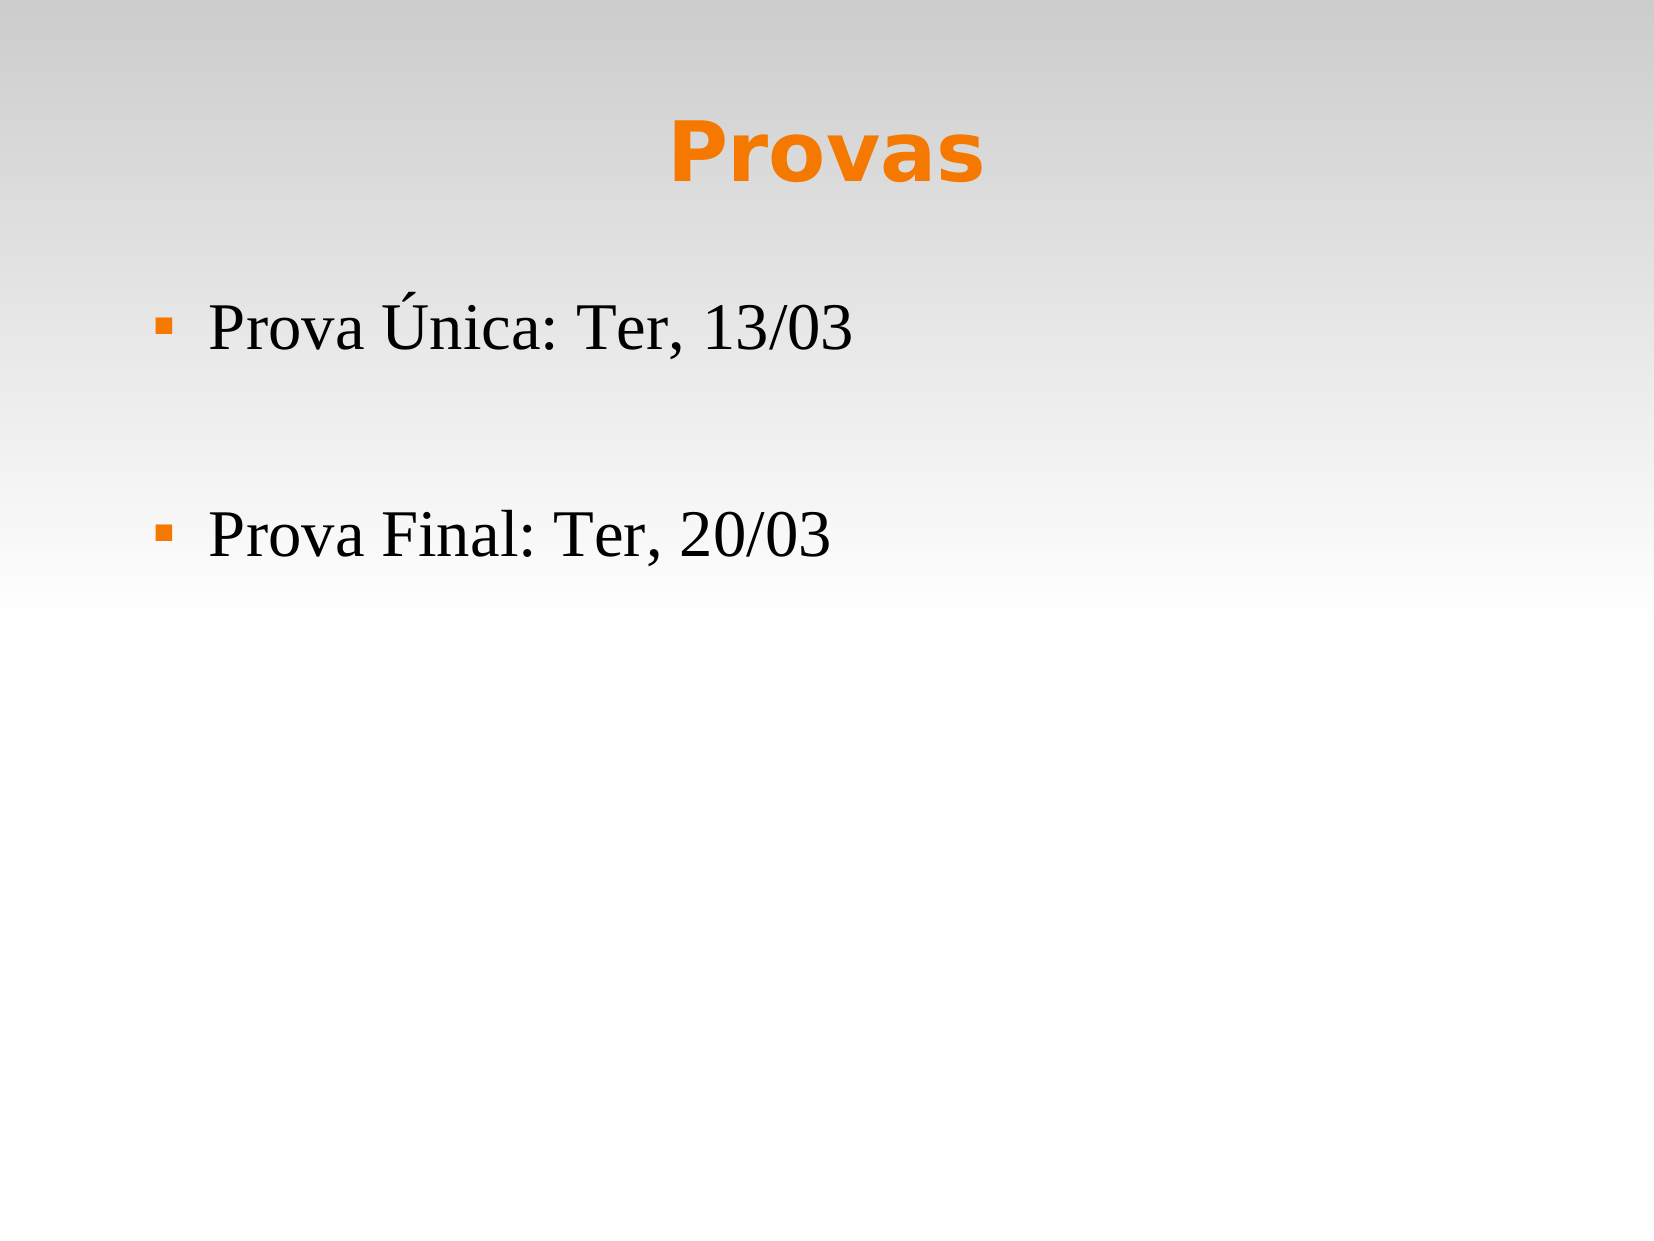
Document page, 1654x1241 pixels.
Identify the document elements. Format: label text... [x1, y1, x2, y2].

title Provas [82, 49, 1571, 257]
list Prova Única: Ter, 13/03 Prova Final: Ter, 20/03 [67, 290, 1592, 1176]
